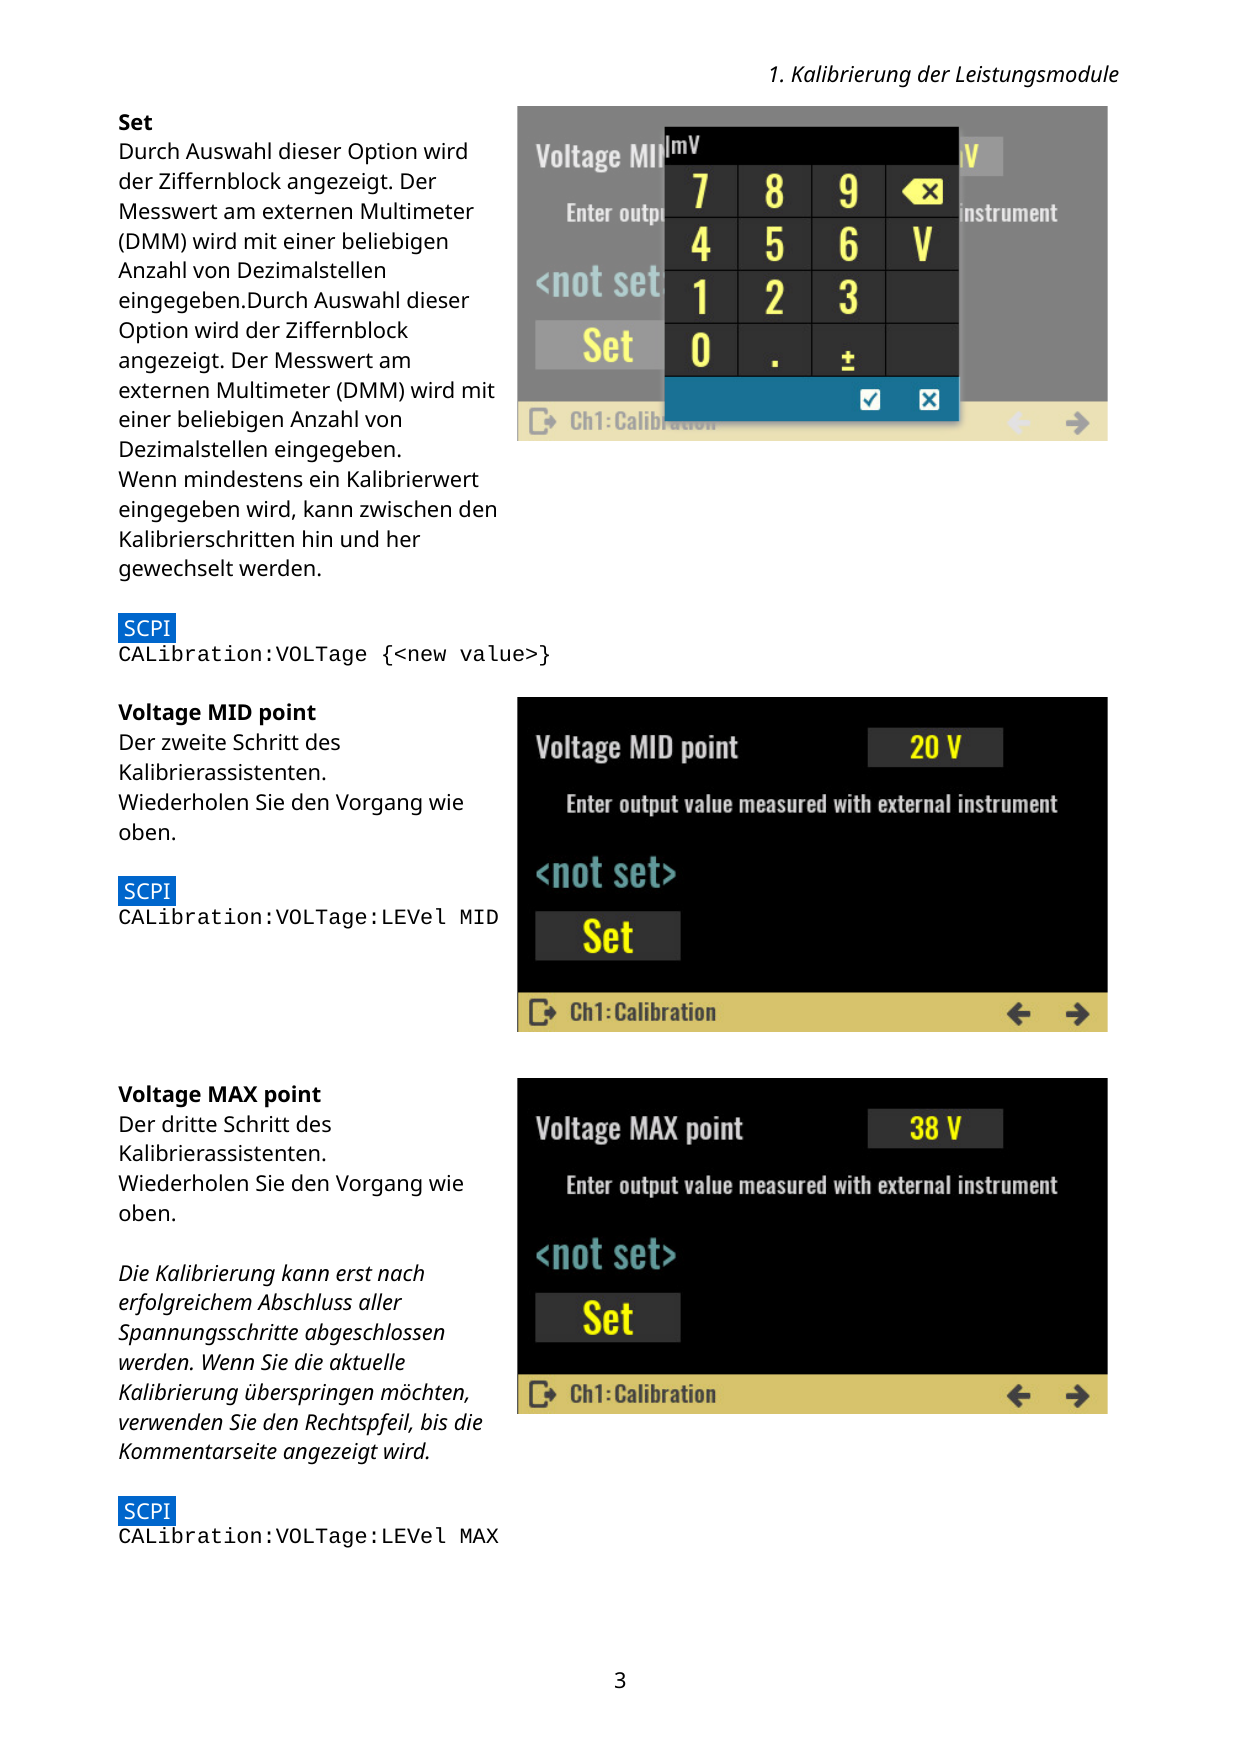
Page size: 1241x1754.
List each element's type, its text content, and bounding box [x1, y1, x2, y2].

table_header [502, 107, 1123, 613]
text CALibration:VOLTage {<new value>} [118, 643, 1122, 668]
table_header [502, 698, 1123, 1049]
text CALibration:VOLTage:LEVel MAX [118, 1526, 1122, 1550]
table_header Voltage MAX point Der dritte Schritt des Kalibrierassistenten. Wiederholen Sie den Vorgang wie oben. Die Kalibrierung kann erst nach erfolgreichem Abschluss aller Spannungsschritte abgeschlossen werden. Wenn Sie die aktuelle Kalibrierung überspringen möchten, verwenden Sie den Rechtspfeil, bis die Kommentarseite angezeigt wird. [118, 1079, 502, 1496]
table_header Voltage MID point Der zweite Schritt des Kalibrierassistenten. Wiederholen Sie den Vorgang wie oben. SCPI CALibration:VOLTage:LEVel MID [118, 698, 502, 1049]
picture [517, 697, 1108, 1032]
text SCPI [118, 613, 1122, 643]
picture [517, 106, 1108, 441]
table_header [502, 1079, 1123, 1496]
table_header Set Durch Auswahl dieser Option wird der Ziffernblock angezeigt. Der Messwert am externen Multimeter (DMM) wird mit einer beliebigen Anzahl von Dezimalstellen eingegeben.Durch Auswahl dieser Option wird der Ziffernblock angezeigt. Der Messwert am externen Multimeter (DMM) wird mit einer beliebigen Anzahl von Dezimalstellen eingegeben. Wenn mindestens ein Kalibrierwert eingegeben wird, kann zwischen den Kalibrierschritten hin und her gewechselt werden. [118, 107, 502, 613]
text SCPI [118, 1496, 1122, 1526]
picture [517, 1078, 1108, 1414]
